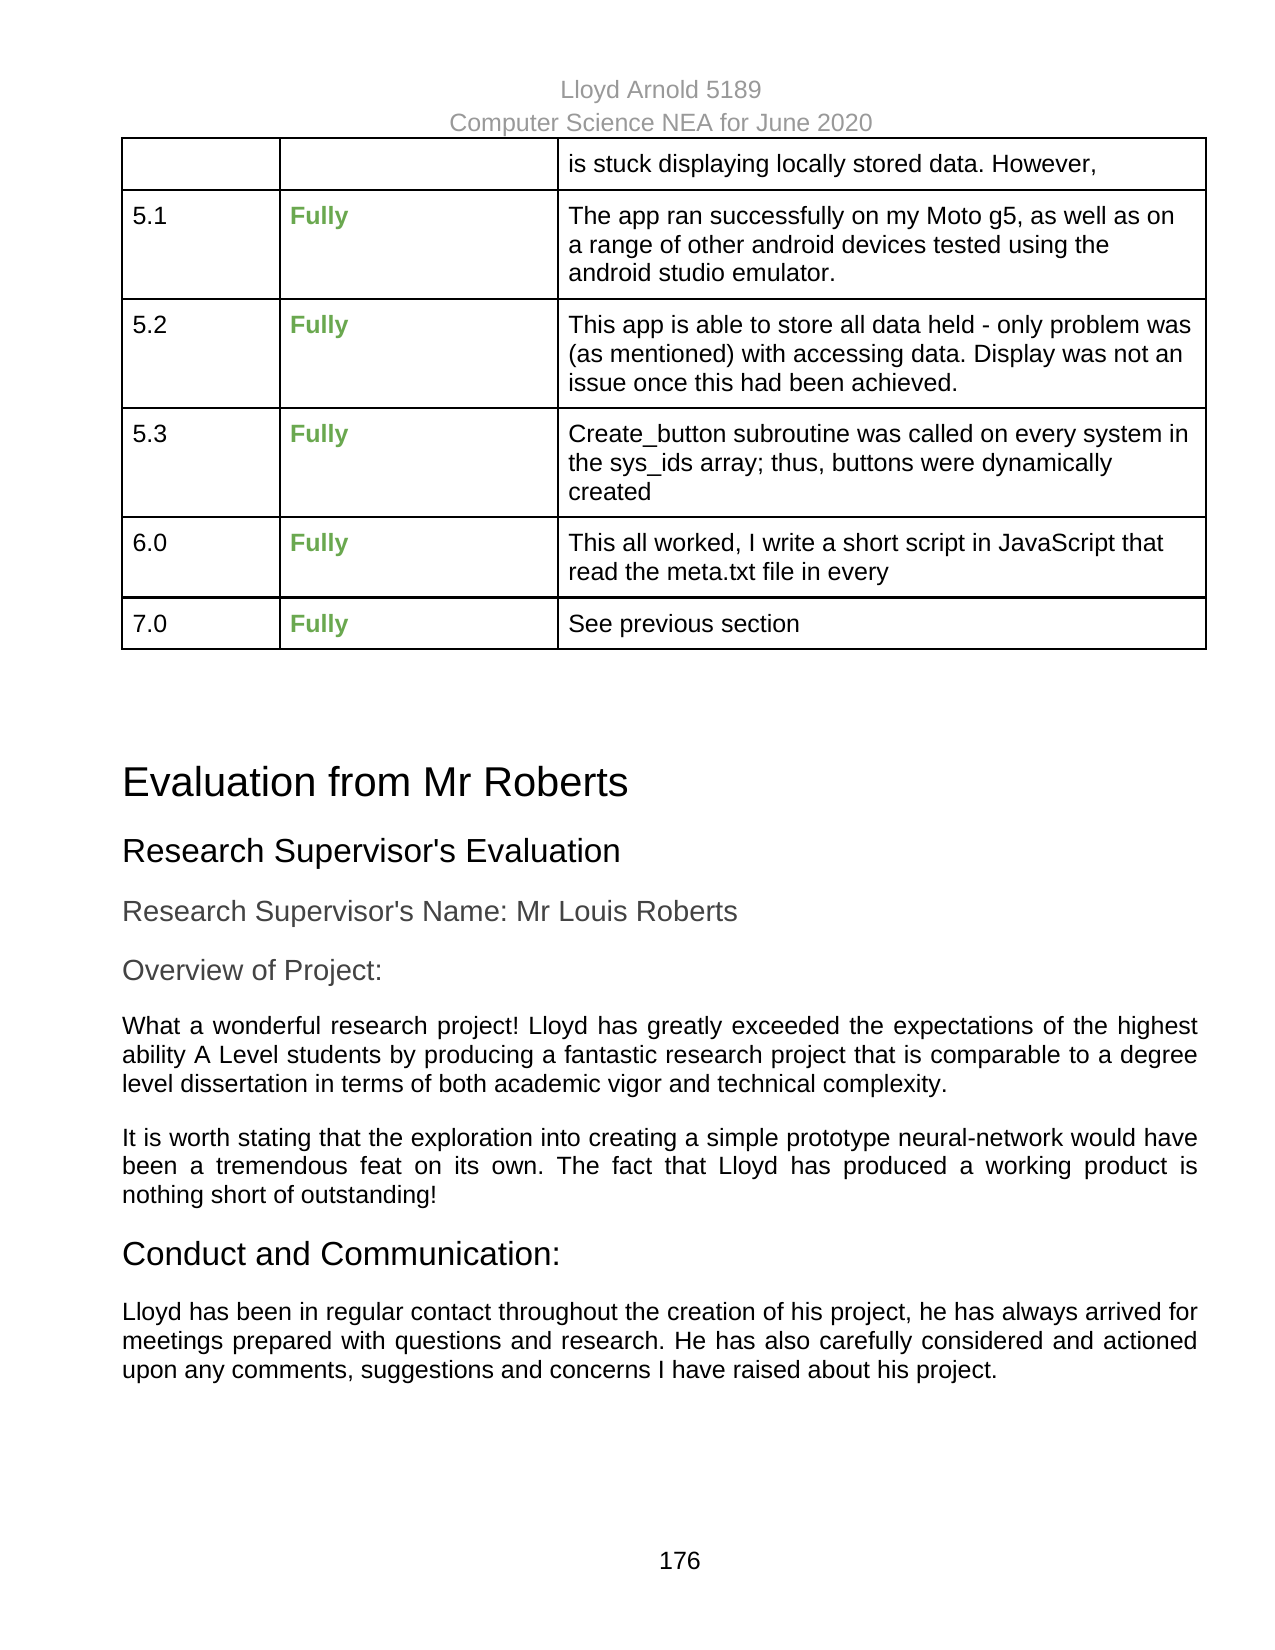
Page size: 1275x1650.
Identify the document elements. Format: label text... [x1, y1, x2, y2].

table_cell The app ran successfully on my Moto g5, as well as on a range of other android devices tested using the android studio emulator. [559, 191, 1205, 298]
table_cell Fully [281, 409, 557, 516]
table_cell 6.0 [123, 518, 279, 596]
table_cell 5.3 [123, 409, 279, 516]
table_cell [281, 139, 557, 188]
subtitle Overview of Project: [122, 953, 1200, 986]
table_cell This all worked, I write a short script in JavaScript that read the meta.txt file in every [559, 518, 1205, 596]
table_cell 5.2 [123, 300, 279, 407]
table_cell Fully [281, 599, 557, 648]
table_cell 5.1 [123, 191, 279, 298]
subtitle Research Supervisor's Name: Mr Louis Roberts [122, 894, 1200, 928]
table_cell Fully [281, 518, 557, 596]
table_cell 7.0 [123, 599, 279, 648]
text What a wonderful research project! Lloyd has greatly exceeded the expectations of the highest ability A Level students by producing a fantastic research project that is comparable to a degree level dissertation in terms of both academic vigor and technical complexity. [122, 1011, 1200, 1097]
table_cell [123, 139, 279, 188]
table_cell See previous section [559, 599, 1205, 648]
table_cell This app is able to store all data held - only problem was (as mentioned) with accessing data. Display was not an issue once this had been achieved. [559, 300, 1205, 407]
subtitle Evaluation from Mr Roberts [122, 758, 1200, 806]
subtitle Research Supervisor's Evaluation [122, 831, 1200, 869]
text Lloyd has been in regular contact throughout the creation of his project, he has always arrived for meetings prepared with questions and research. He has also carefully considered and actioned upon any comments, suggestions and concerns I have raised about his project. [122, 1297, 1200, 1383]
table_cell Fully [281, 191, 557, 298]
table_cell is stuck displaying locally stored data. However, [559, 139, 1205, 188]
subtitle Conduct and Communication: [122, 1234, 1200, 1272]
table_cell Create_button subroutine was called on every system in the sys_ids array; thus, buttons were dynamically created [559, 409, 1205, 516]
text It is worth stating that the exploration into creating a simple prototype neural-network would have been a tremendous feat on its own. The fact that Lloyd has produced a working product is nothing short of outstanding! [122, 1122, 1200, 1209]
table_cell Fully [281, 300, 557, 407]
